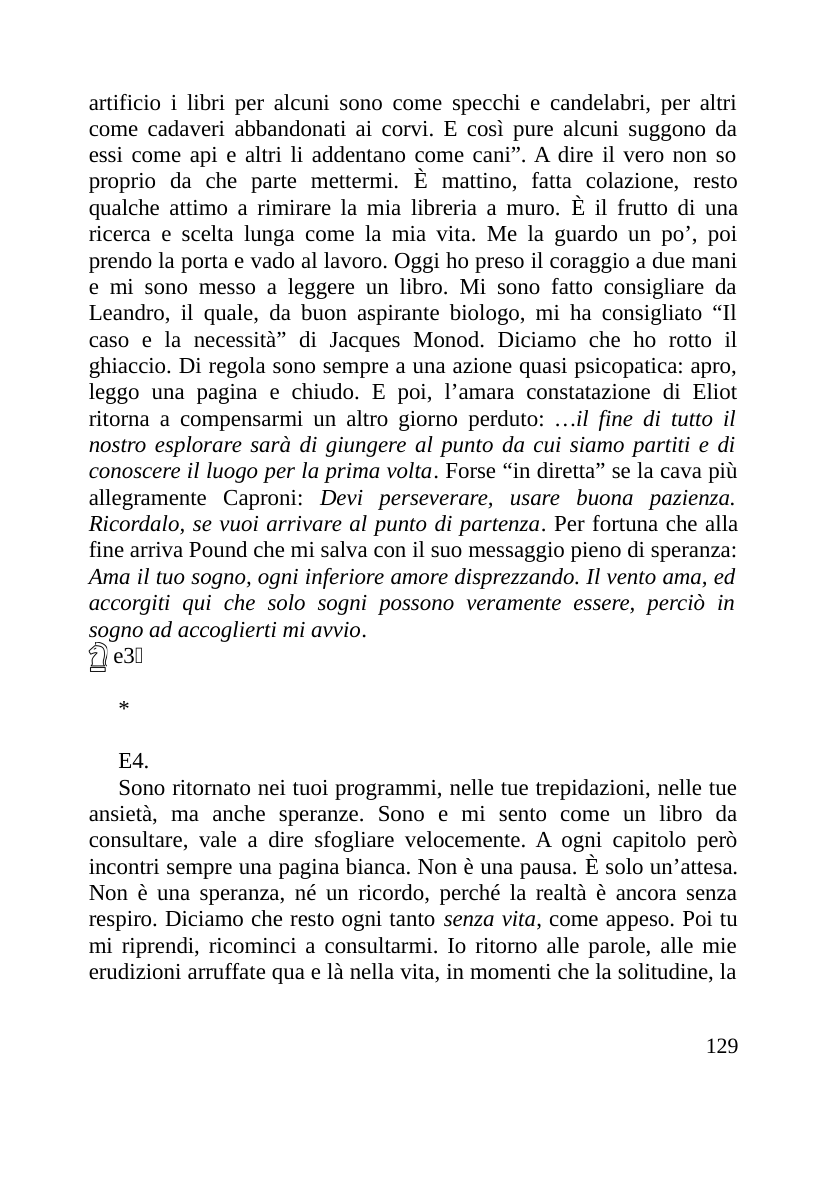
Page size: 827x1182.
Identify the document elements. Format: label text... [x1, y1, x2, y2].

text * [88, 695, 738, 721]
picture [88, 642, 108, 672]
text Sono ritornato nei tuoi programmi, nelle tue trepidazioni, nelle tue ansietà, ma anche speranze. Sono e mi sento come un libro da consultare, vale a dire sfogliare velocemente. A ogni capitolo però incontri sempre una pagina bianca. Non è una pausa. è solo un’attesa. Non è una speranza, né un ricordo, perché la realtà è ancora senza respiro. Diciamo che resto ogni tanto senza vita, come appeso. Poi tu mi riprendi, ricominci a consultarmi. Io ritorno alle parole, alle mie erudizioni arruffate qua e là nella vita, in momenti che la solitudine, la [88, 774, 738, 984]
text artificio i libri per alcuni sono come specchi e candelabri, per altri come cadaveri abbandonati ai corvi. E così pure alcuni suggono da essi come api e altri li addentano come cani”. A dire il vero non so proprio da che parte mettermi. è mattino, fatta colazione, resto qualche attimo a rimirare la mia libreria a muro. è il frutto di una ricerca e scelta lunga come la mia vita. Me la guardo un po’, poi prendo la porta e vado al lavoro. Oggi ho preso il coraggio a due mani e mi sono messo a leggere un libro. Mi sono fatto consigliare da Leandro, il quale, da buon aspirante biologo, mi ha consigliato “Il caso e la necessità” di Jacques Monod. Diciamo che ho rotto il ghiaccio. Di regola sono sempre a una azione quasi psicopatica: apro, leggo una pagina e chiudo. E poi, l’amara constatazione di Eliot ritorna a compensarmi un altro giorno perduto: …il fine di tutto il nostro esplorare sarà di giungere al punto da cui siamo partiti e di conoscere il luogo per la prima volta. Forse “in diretta” se la cava più allegramente Caproni: Devi perseverare, usare buona pazienza. Ricordalo, se vuoi arrivare al punto di partenza. Per fortuna che alla fine arriva Pound che mi salva con il suo messaggio pieno di speranza: Ama il tuo sogno, ogni inferiore amore disprezzando. Il vento ama, ed accorgiti qui che solo sogni possono veramente essere, perciò in sogno ad accoglierti mi avvio. [88, 88, 738, 642]
text E4. [88, 747, 738, 774]
text e3g [108, 642, 738, 668]
